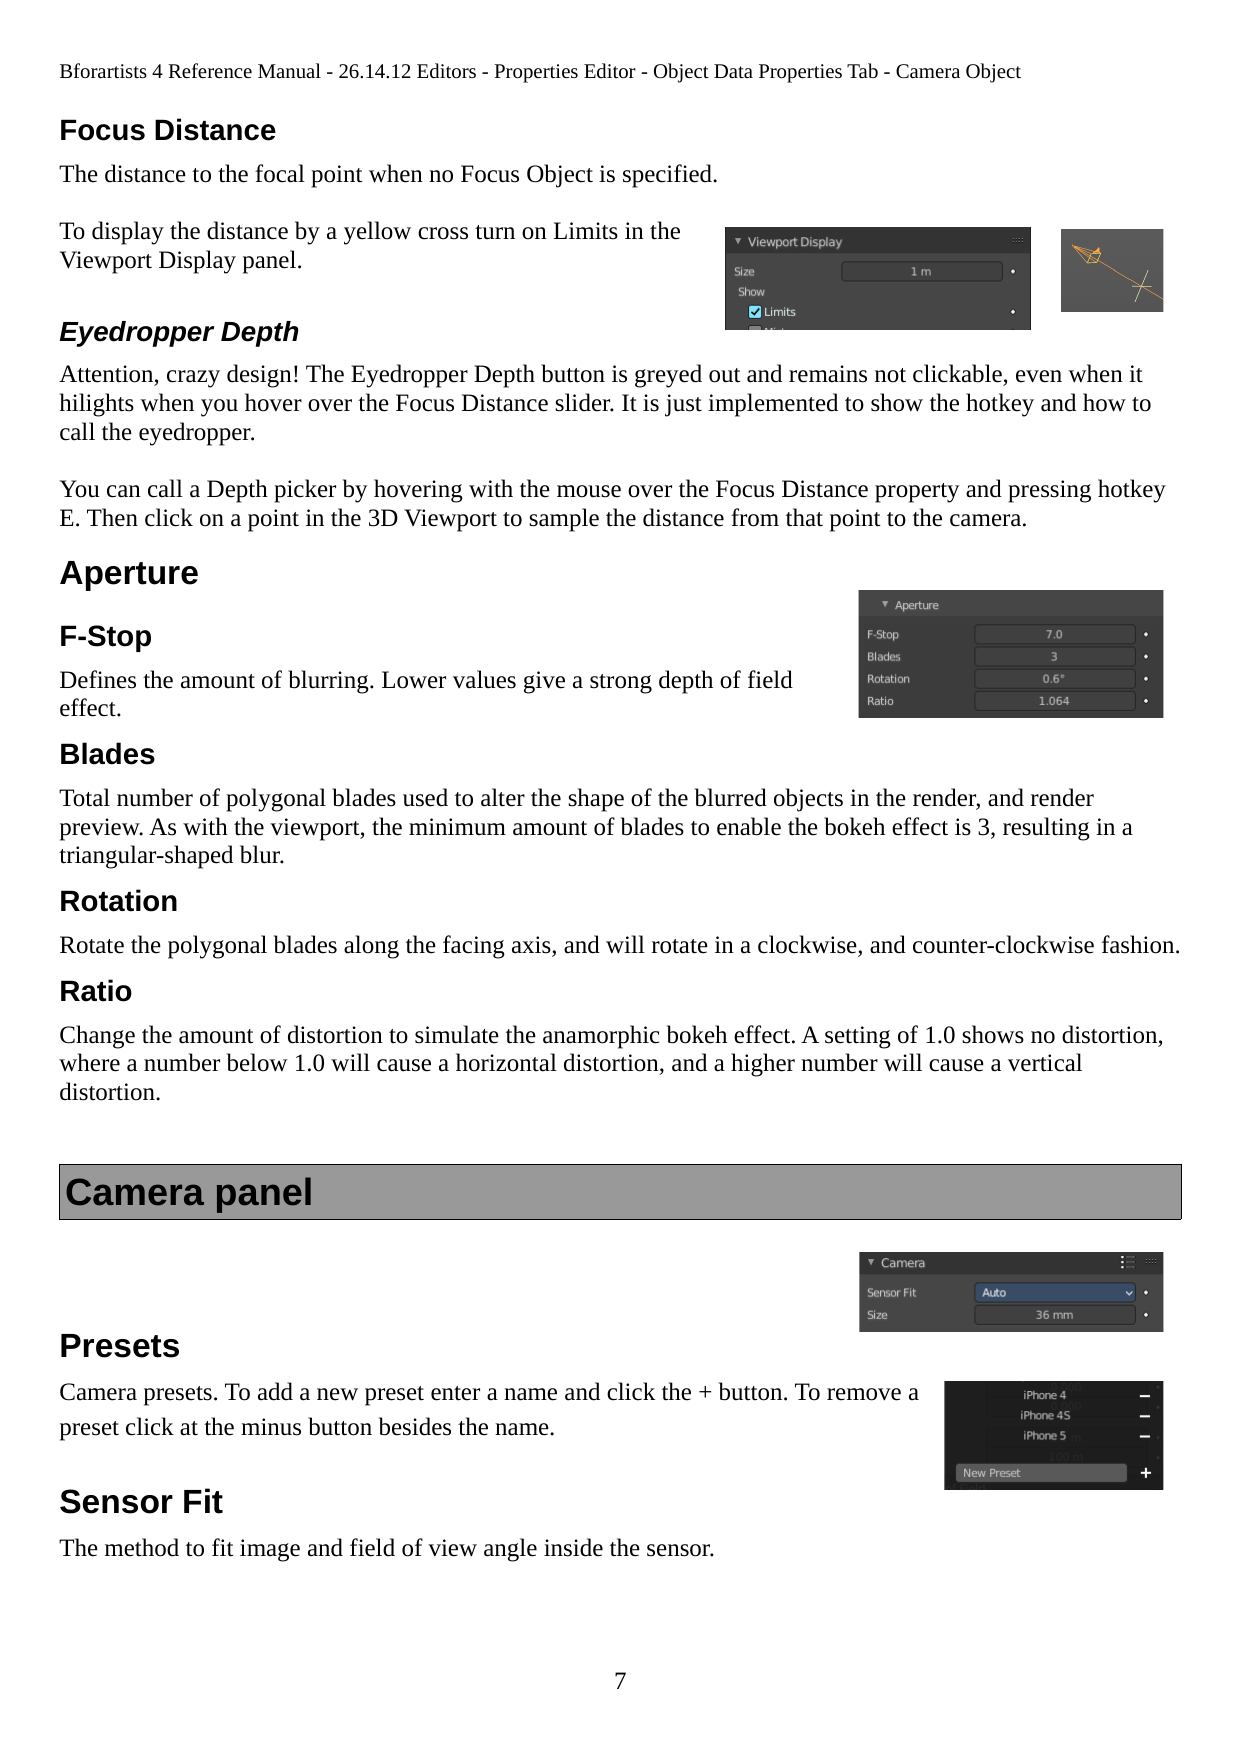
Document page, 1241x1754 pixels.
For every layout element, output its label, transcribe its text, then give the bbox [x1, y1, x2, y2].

text Rotate the polygonal blades along the facing axis, and will rotate in a clockwise, and counter-clockwise fashion. [59, 930, 1181, 959]
subtitle Blades [59, 737, 1181, 771]
subtitle Rotation [59, 884, 1181, 918]
picture [1061, 229, 1164, 312]
picture [725, 227, 1031, 330]
text Change the amount of distortion to simulate the anamorphic bokeh effect. A setting of 1.0 shows no distortion, where a number below 1.0 will cause a horizontal distortion, and a higher number will cause a vertical distortion. [59, 1020, 1181, 1106]
subtitle Ratio [59, 973, 1181, 1007]
text Defines the amount of blurring. Lower values give a strong depth of field effect. [59, 665, 1181, 722]
subtitle [1164, 618, 1181, 652]
picture [858, 590, 1164, 718]
subtitle Aperture [59, 553, 1181, 591]
table_header Camera panel [60, 1165, 1181, 1219]
subtitle Sensor Fit [59, 1481, 1181, 1520]
subtitle Presets [59, 1326, 1181, 1364]
picture [859, 1252, 1164, 1332]
text The method to fit image and field of view angle inside the sensor. [59, 1533, 1181, 1561]
text You can call a Depth picker by hovering with the mouse over the Focus Distance property and pressing hotkey E. Then click on a point in the 3D Viewport to sample the distance from that point to the camera. [59, 474, 1181, 532]
subtitle Focus Distance [59, 113, 1181, 146]
text To display the distance by a yellow cross turn on Limits in the Viewport Display panel. [59, 216, 1181, 274]
picture [944, 1381, 1164, 1490]
subtitle F-Stop [59, 618, 858, 652]
text Attention, crazy design! The Eyedropper Depth button is greyed out and remains not clickable, even when it hilights when you hover over the Focus Distance slider. It is just implemented to show the hotkey and how to call the eyedropper. [59, 359, 1181, 446]
text Total number of polygonal blades used to alter the shape of the blurred objects in the render, and render preview. As with the viewport, the minimum amount of blades to enable the bokeh effect is 3, resulting in a triangular-shaped blur. [59, 783, 1181, 869]
text The distance to the focal point when no Focus Object is specified. [59, 159, 1181, 188]
subtitle Eyedropper Depth [59, 315, 1181, 347]
text Camera presets. To add a new preset enter a name and click the + button. To remove a preset click at the minus button besides the name. [59, 1377, 1181, 1440]
